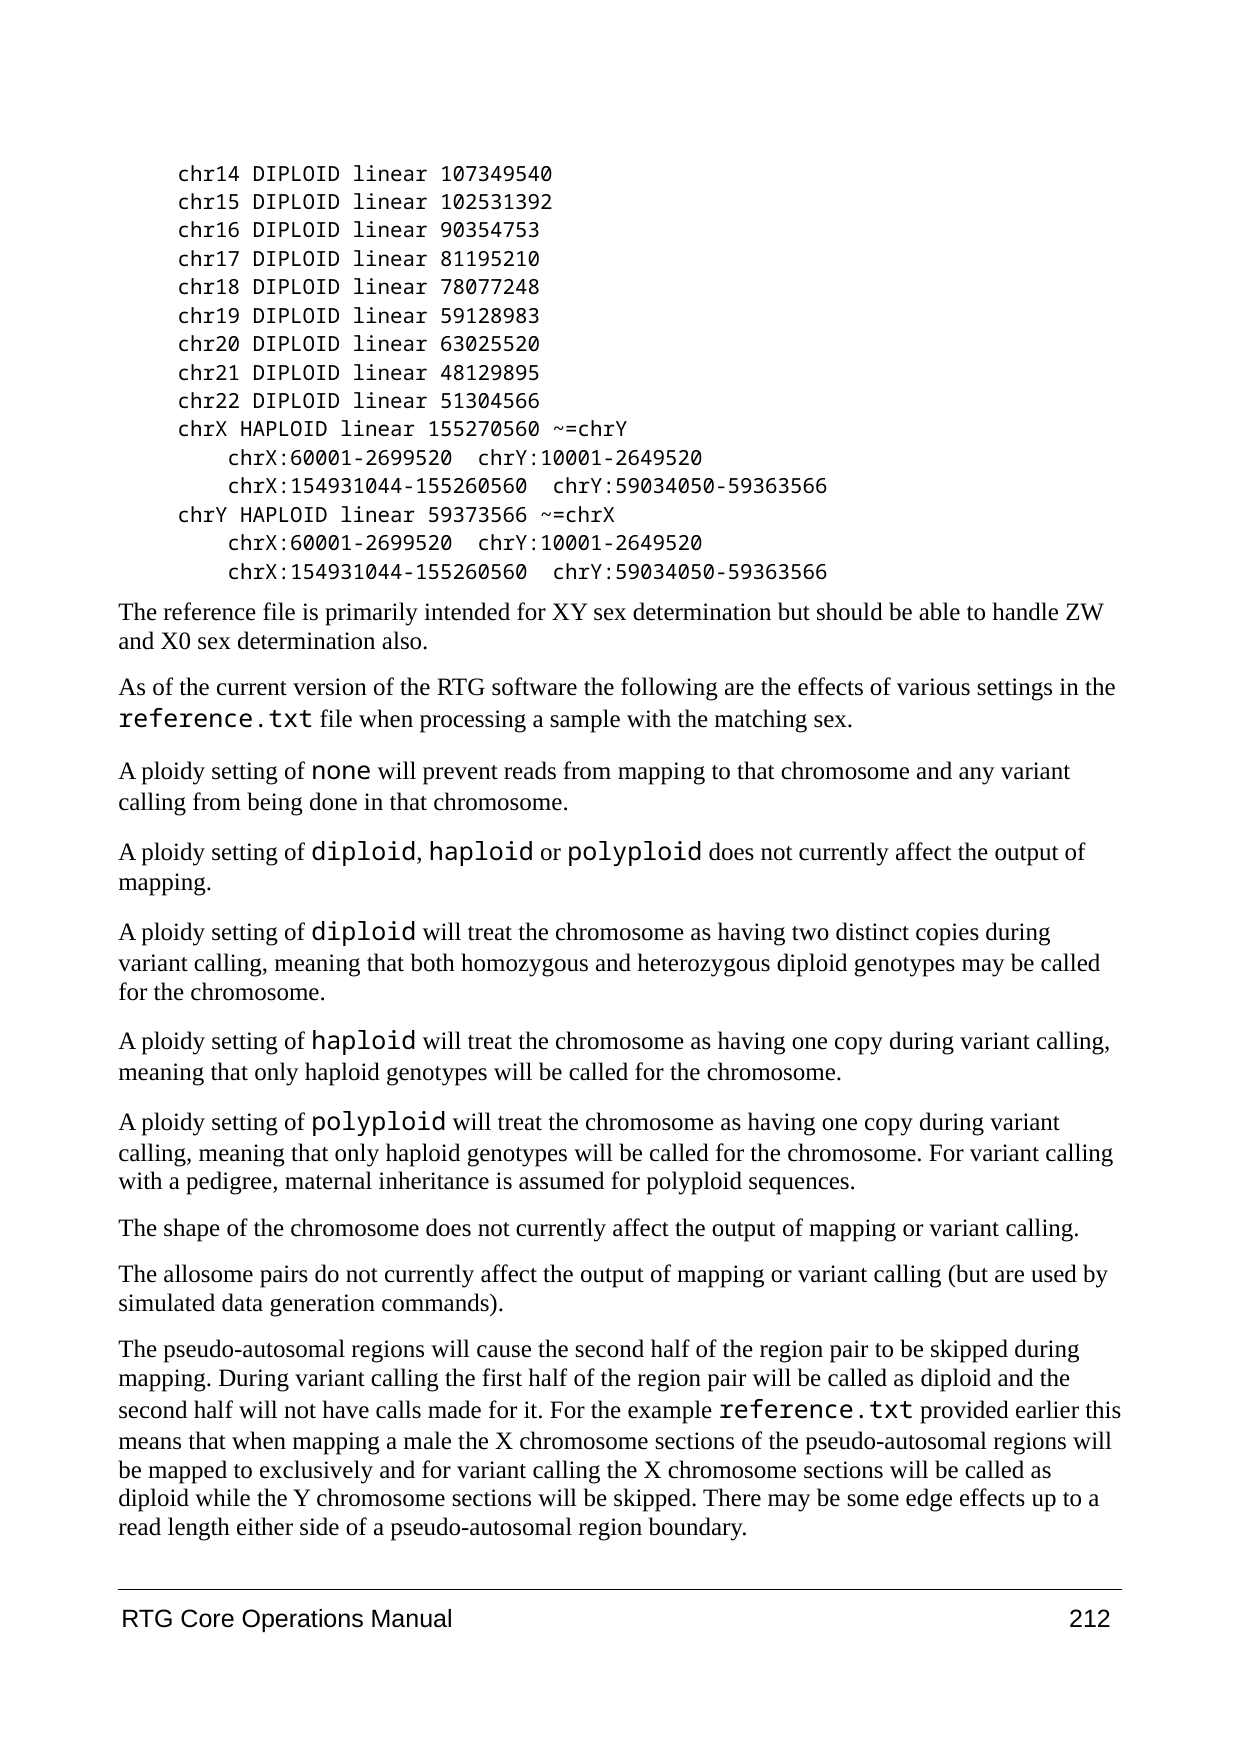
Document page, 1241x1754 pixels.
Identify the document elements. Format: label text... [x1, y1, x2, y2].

text chr16 DIPLOID linear 90354753 [177, 216, 1122, 244]
text The pseudo-autosomal regions will cause the second half of the region pair to be skipped during mapping. During variant calling the first half of the region pair will be called as diploid and the second half will not have calls made for it. For the example reference.txt provided earlier this means that when mapping a male the X chromosome sections of the pseudo-autosomal regions will be mapped to exclusively and for variant calling the X chromosome sections will be called as diploid while the Y chromosome sections will be skipped. There may be some edge effects up to a read length either side of a pseudo-autosomal region boundary. [118, 1334, 1122, 1541]
text A ploidy setting of none will prevent reads from mapping to that chromosome and any variant calling from being done in that chromosome. [118, 753, 1122, 816]
text A ploidy setting of haploid will treat the chromosome as having one copy during variant calling, meaning that only haploid genotypes will be called for the chromosome. [118, 1023, 1122, 1086]
text chrY HAPLOID linear 59373566 ~=chrX [177, 500, 1122, 528]
text As of the current version of the RTG software the following are the effects of various settings in the reference.txt file when processing a sample with the matching sex. [118, 672, 1122, 735]
text chr21 DIPLOID linear 48129895 [177, 358, 1122, 386]
text The reference file is primarily intended for XY sex determination but should be able to handle ZW and X0 sex determination also. [118, 597, 1122, 654]
text chr22 DIPLOID linear 51304566 [177, 386, 1122, 414]
text A ploidy setting of polyploid will treat the chromosome as having one copy during variant calling, meaning that only haploid genotypes will be called for the chromosome. For variant calling with a pedigree, maternal inheritance is assumed for polyploid sequences. [118, 1103, 1122, 1195]
text chr17 DIPLOID linear 81195210 [177, 244, 1122, 272]
text A ploidy setting of diploid, haploid or polyploid does not currently affect the output of mapping. [118, 833, 1122, 896]
text The allosome pairs do not currently affect the output of mapping or variant calling (but are used by simulated data generation commands). [118, 1259, 1122, 1317]
text chr14 DIPLOID linear 107349540 [177, 159, 1122, 187]
text chrX:154931044-155260560 chrY:59034050-59363566 [177, 557, 1122, 585]
text chr15 DIPLOID linear 102531392 [177, 187, 1122, 216]
text A ploidy setting of diploid will treat the chromosome as having two distinct copies during variant calling, meaning that both homozygous and heterozygous diploid genotypes may be called for the chromosome. [118, 914, 1122, 1005]
text chrX:60001-2699520 chrY:10001-2649520 [177, 528, 1122, 557]
text chr19 DIPLOID linear 59128983 [177, 301, 1122, 329]
text chrX HAPLOID linear 155270560 ~=chrY [177, 414, 1122, 443]
text chr18 DIPLOID linear 78077248 [177, 272, 1122, 301]
text chrX:154931044-155260560 chrY:59034050-59363566 [177, 471, 1122, 500]
text chr20 DIPLOID linear 63025520 [177, 329, 1122, 358]
text The shape of the chromosome does not currently affect the output of mapping or variant calling. [118, 1213, 1122, 1242]
text chrX:60001-2699520 chrY:10001-2649520 [177, 443, 1122, 471]
